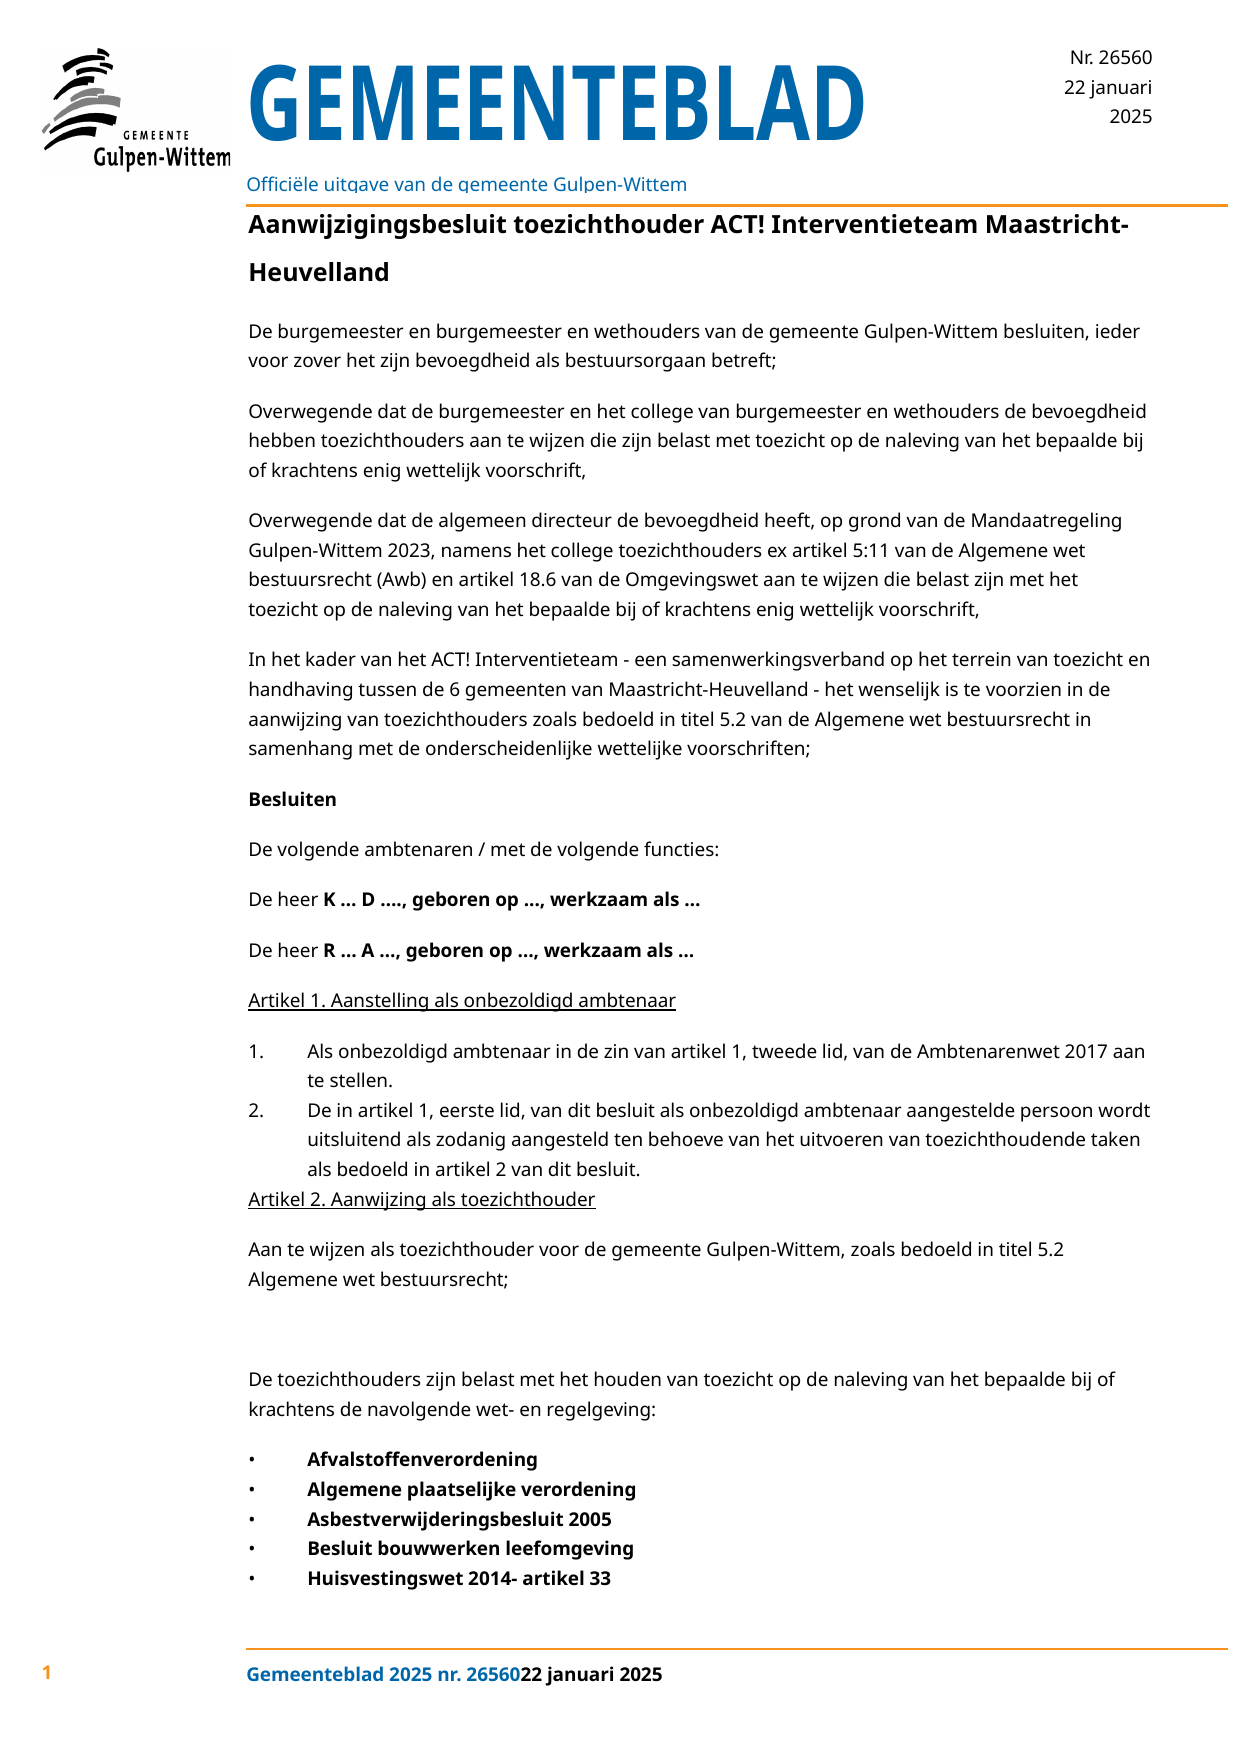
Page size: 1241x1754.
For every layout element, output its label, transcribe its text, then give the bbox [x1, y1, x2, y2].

text Aan te wijzen als toezichthouder voor de gemeente Gulpen-Wittem, zoals bedoeld in titel 5.2 Algemene wet bestuursrecht; [248, 1236, 1152, 1292]
list Algemene plaatselijke verordening [248, 1476, 1152, 1502]
text De heer R … A …, geboren op …, werkzaam als … [248, 937, 1152, 963]
text Aanwijzigingsbesluit toezichthouder ACT! Interventieteam Maastricht-Heuvelland [248, 207, 1152, 288]
list Besluit bouwwerken leefomgeving [248, 1535, 1152, 1561]
list Asbestverwijderingsbesluit 2005 [248, 1506, 1152, 1532]
text De burgemeester en burgemeester en wethouders van de gemeente Gulpen-Wittem besluiten, ieder voor zover het zijn bevoegdheid als bestuursorgaan betreft; [248, 318, 1152, 373]
list Huisvestingswet 2014- artikel 33 [248, 1565, 1152, 1591]
text Artikel 1. Aanstelling als onbezoldigd ambtenaar [248, 987, 1152, 1013]
picture [41, 47, 231, 172]
text In het kader van het ACT! Interventieteam - een samenwerkingsverband op het terrein van toezicht en handhaving tussen de 6 gemeenten van Maastricht-Heuvelland - het wenselijk is te voorzien in de aanwijzing van toezichthouders zoals bedoeld in titel 5.2 van de Algemene wet bestuursrecht in samenhang met de onderscheidenlijke wettelijke voorschriften; [248, 647, 1152, 761]
text De volgende ambtenaren / met de volgende functies: [248, 836, 1152, 862]
text Overwegende dat de algemeen directeur de bevoegdheid heeft, op grond van de Mandaatregeling Gulpen-Wittem 2023, namens het college toezichthouders ex artikel 5:11 van de Algemene wet bestuursrecht (Awb) en artikel 18.6 van de Omgevingswet aan te wijzen die belast zijn met het toezicht op de naleving van het bepaalde bij of krachtens enig wettelijk voorschrift, [248, 507, 1152, 622]
list De in artikel 1, eerste lid, van dit besluit als onbezoldigd ambtenaar aangestelde persoon wordt uitsluitend als zodanig aangesteld ten behoeve van het uitvoeren van toezichthoudende taken als bedoeld in artikel 2 van dit besluit. [248, 1097, 1152, 1182]
text Overwegende dat de burgemeester en het college van burgemeester en wethouders de bevoegdheid hebben toezichthouders aan te wijzen die zijn belast met toezicht op de naleving van het bepaalde bij of krachtens enig wettelijk voorschrift, [248, 398, 1152, 483]
text De heer K … D …., geboren op ..., werkzaam als … [248, 887, 1152, 912]
text Artikel 2. Aanwijzing als toezichthouder [248, 1186, 1152, 1212]
list Afvalstoffenverordening [248, 1447, 1152, 1472]
text Besluiten [248, 786, 1152, 812]
list Als onbezoldigd ambtenaar in de zin van artikel 1, tweede lid, van de Ambtenarenwet 2017 aan te stellen. [248, 1038, 1152, 1093]
text De toezichthouders zijn belast met het houden van toezicht op de naleving van het bepaalde bij of krachtens de navolgende wet- en regelgeving: [248, 1367, 1152, 1422]
